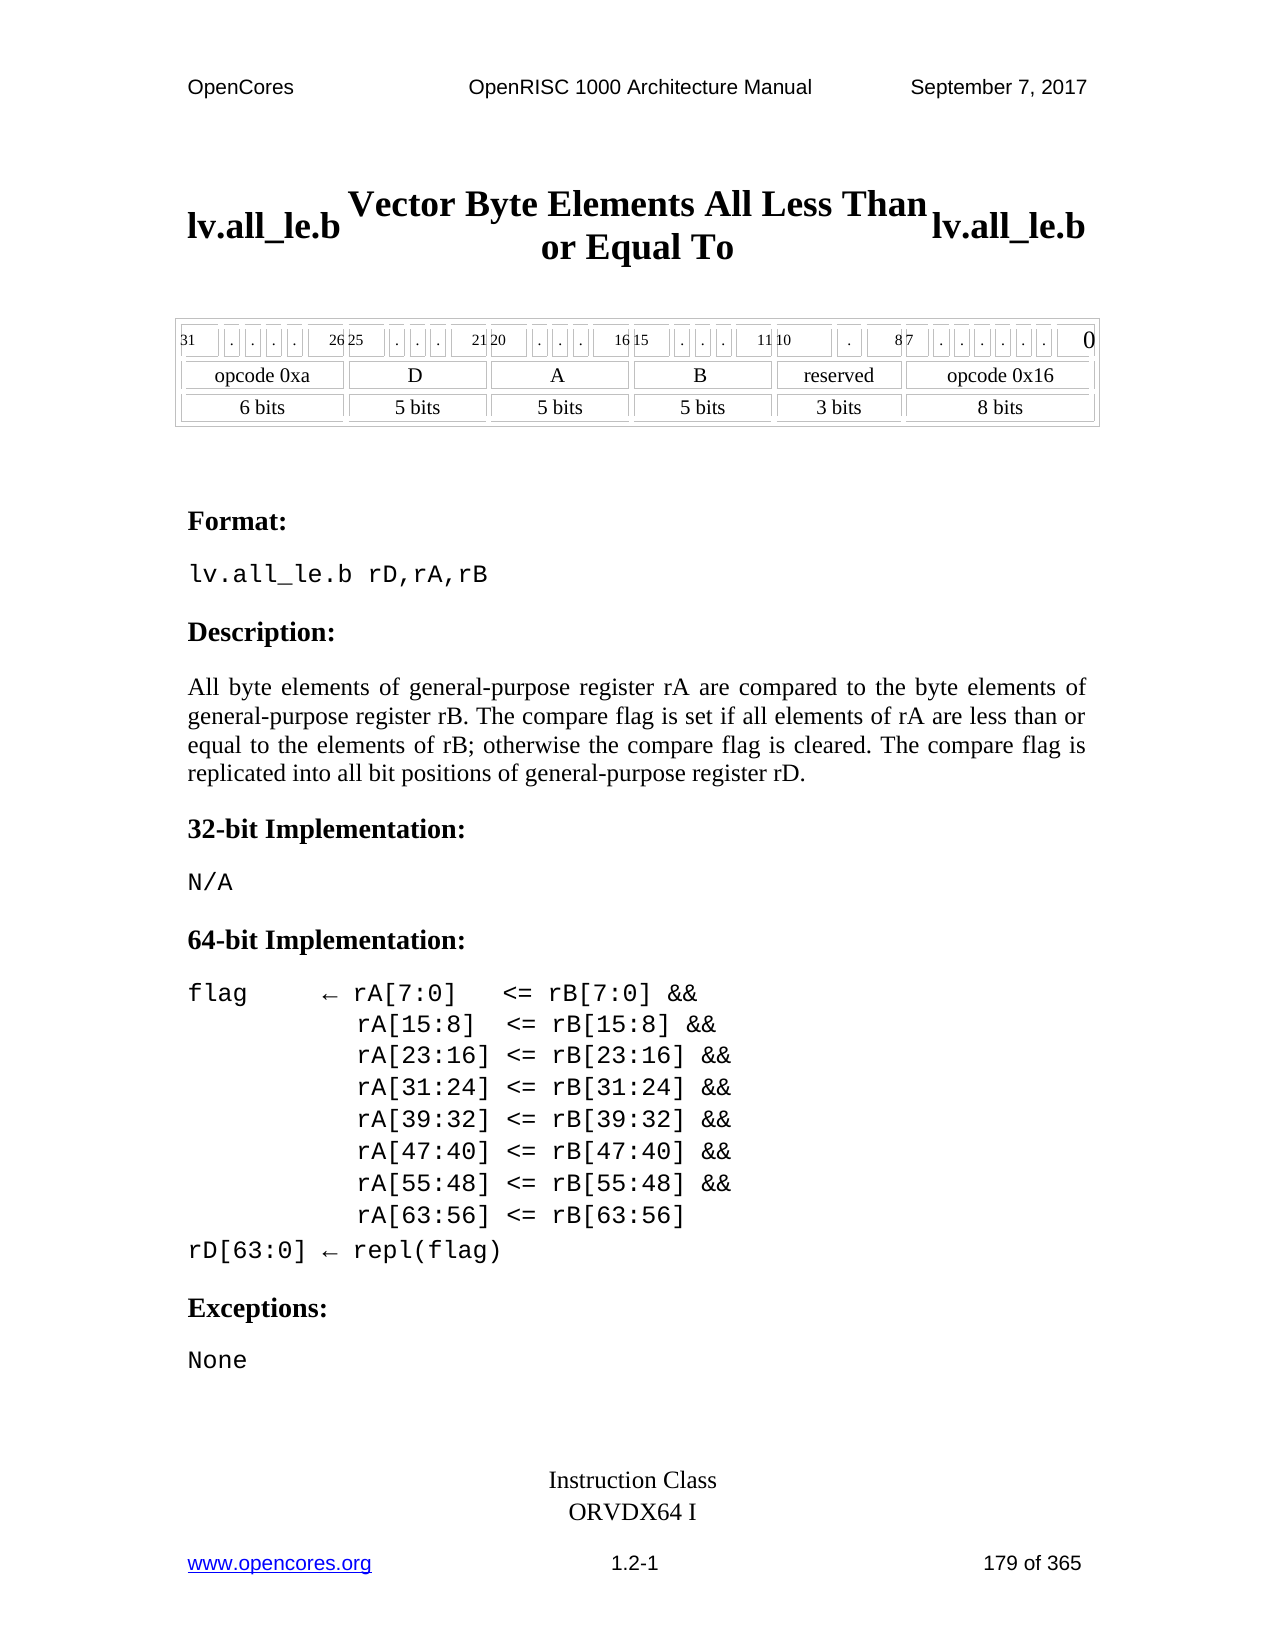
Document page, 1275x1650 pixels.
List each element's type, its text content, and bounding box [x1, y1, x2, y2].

text Format: [187, 504, 1087, 536]
text 32-bit Implementation: [187, 812, 1087, 844]
text Exceptions: [187, 1291, 1087, 1323]
text None [187, 1348, 1087, 1376]
text 64-bit Implementation: [187, 923, 1087, 955]
text N/A [187, 869, 1087, 898]
text flag ← rA[7:0] <= rB[7:0] && rA[15:8] <= rB[15:8] && rA[23:16] <= rB[23:16] && rA[31:24] <= rB[31:24] && rA[39:32] <= rB[39:32] && rA[47:40] <= rB[47:40] && rA[55:48] <= rB[55:48] && rA[63:56] <= rB[63:56] rD[63:0] ← repl(flag) [187, 980, 1087, 1266]
text All byte elements of general-purpose register rA are compared to the byte elements of general-purpose register rB. The compare flag is set if all elements of rA are less than or equal to the elements of rB; otherwise the compare flag is cleared. The compare flag is replicated into all bit positions of general-purpose register rD. [187, 672, 1087, 787]
text lv.all_le.b rD,rA,rB [187, 561, 1087, 590]
text Description: [187, 615, 1087, 647]
